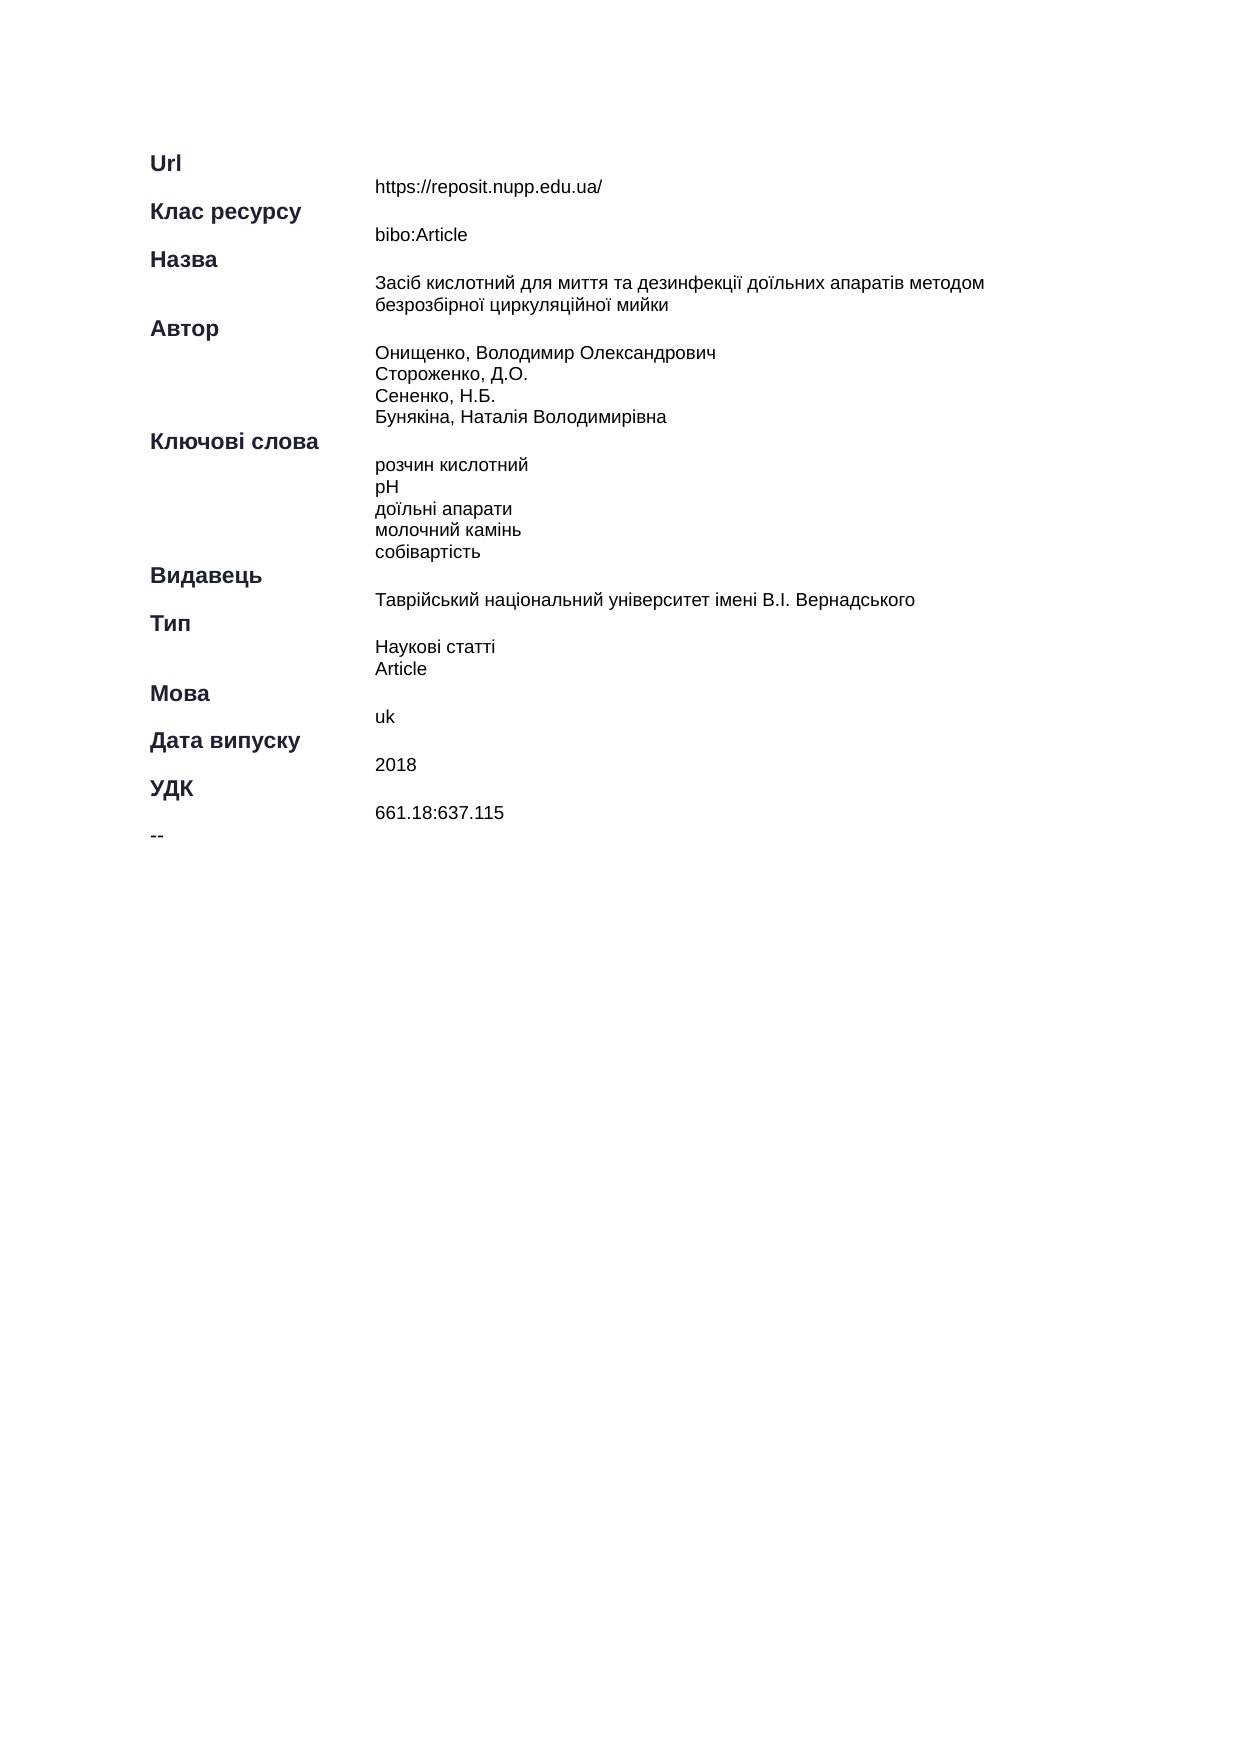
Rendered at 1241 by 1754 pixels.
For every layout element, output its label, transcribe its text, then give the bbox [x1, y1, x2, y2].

text 2018 [375, 754, 1090, 775]
text Наукові статті [375, 636, 1090, 658]
text uk [375, 706, 1090, 727]
text Назва [150, 246, 1090, 272]
text Бунякіна, Наталія Володимирівна [375, 406, 1090, 428]
text Автор [150, 315, 1090, 342]
text Видавець [150, 562, 1090, 588]
text Засіб кислотний для миття та дезинфекції доїльних апаратів методом безрозбірної циркуляційної мийки [375, 272, 1090, 315]
text Ключові слова [150, 428, 1090, 454]
text Мова [150, 679, 1090, 706]
text bibo:Article [375, 224, 1090, 246]
text -- [150, 823, 1090, 847]
text https://reposit.nupp.edu.ua/ [375, 176, 1090, 198]
text Онищенко, Володимир Олександрович [375, 342, 1090, 363]
text доїльні апарати [375, 497, 1090, 519]
text Дата випуску [150, 727, 1090, 754]
text Url [150, 150, 1090, 176]
text розчин кислотний [375, 454, 1090, 476]
text собівартість [375, 541, 1090, 562]
text Article [375, 658, 1090, 679]
text Таврійський національний університет імені В.І. Вернадського [375, 588, 1090, 610]
text Тип [150, 610, 1090, 636]
text Клас ресурсу [150, 198, 1090, 224]
text Стороженко, Д.О. [375, 363, 1090, 385]
text 661.18:637.115 [375, 802, 1090, 823]
text УДК [150, 775, 1090, 802]
text Сененко, Н.Б. [375, 385, 1090, 406]
text рН [375, 476, 1090, 497]
text молочний камінь [375, 519, 1090, 541]
